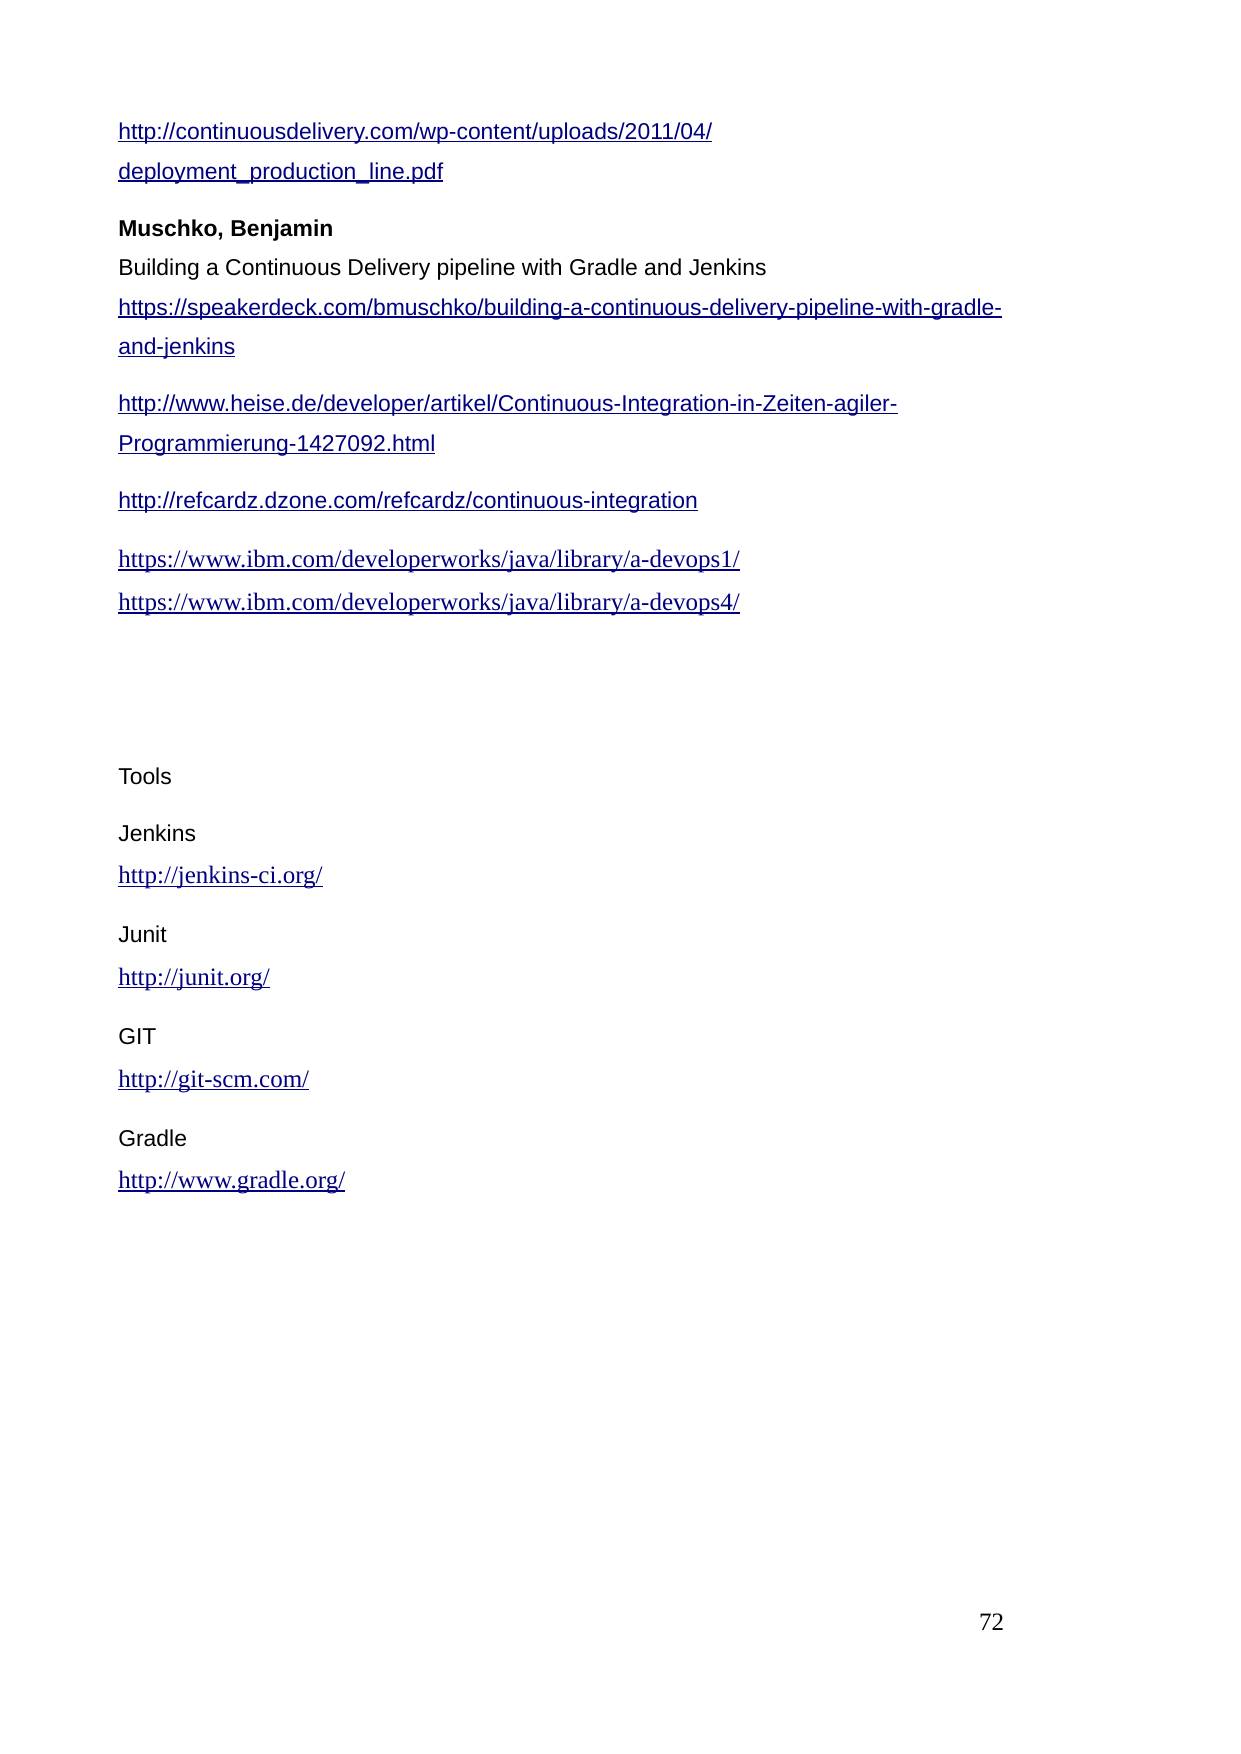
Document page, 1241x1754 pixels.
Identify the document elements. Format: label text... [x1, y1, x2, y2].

text Tools [118, 763, 1004, 789]
text http://www.heise.de/developer/artikel/Continuous-Integration-in-Zeiten-agiler-Programmierung-1427092.html [118, 390, 1004, 456]
text Junit http://junit.org/ [118, 921, 1004, 991]
text Jenkins http://jenkins-ci.org/ [118, 820, 1004, 889]
text https://www.ibm.com/developerworks/java/library/a-devops1/ https://www.ibm.com/developerworks/java/library/a-devops4/ [118, 544, 1004, 616]
text Muschko, Benjamin Building a Continuous Delivery pipeline with Gradle and Jenkins https://speakerdeck.com/bmuschko/building-a-continuous-delivery-pipeline-with-gradle-and-jenkins [118, 215, 1004, 359]
text Gradle http://www.gradle.org/ [118, 1124, 1004, 1194]
text http://refcardz.dzone.com/refcardz/continuous-integration [118, 487, 1004, 513]
text GIT http://git-scm.com/ [118, 1023, 1004, 1092]
text http://continuousdelivery.com/wp-content/uploads/2011/04/deployment_production_line.pdf [118, 118, 1004, 184]
